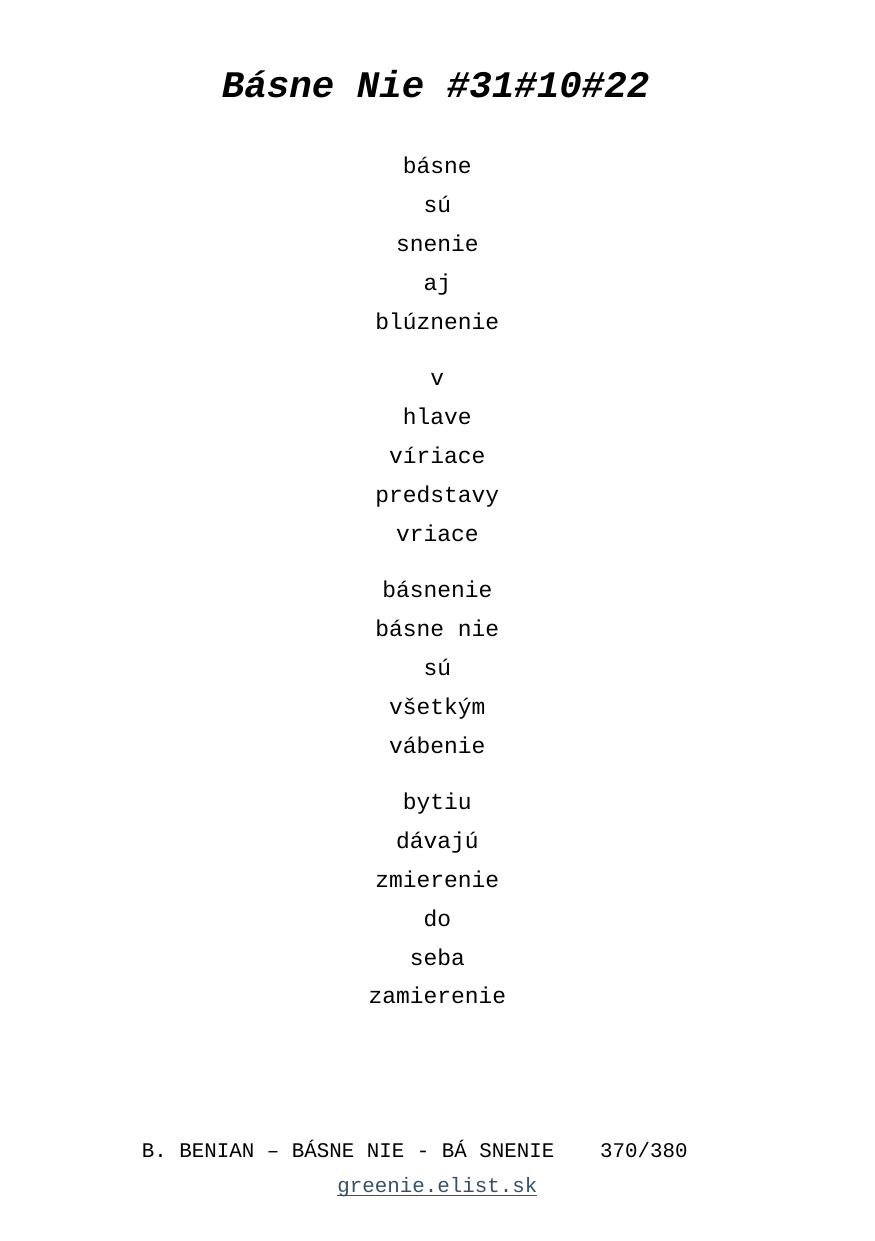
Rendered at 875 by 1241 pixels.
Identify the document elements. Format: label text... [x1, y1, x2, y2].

text básnenie básne nie sú všetkým vábenie [41, 579, 833, 760]
text bytiu dávajú zmierenie do seba zamierenie [41, 791, 833, 1011]
text básne sú snenie aj blúznenie [41, 155, 833, 336]
text v hlave víriace predstavy vriace [41, 367, 833, 548]
subtitle Básne Nie #31#10#22 [41, 66, 833, 109]
